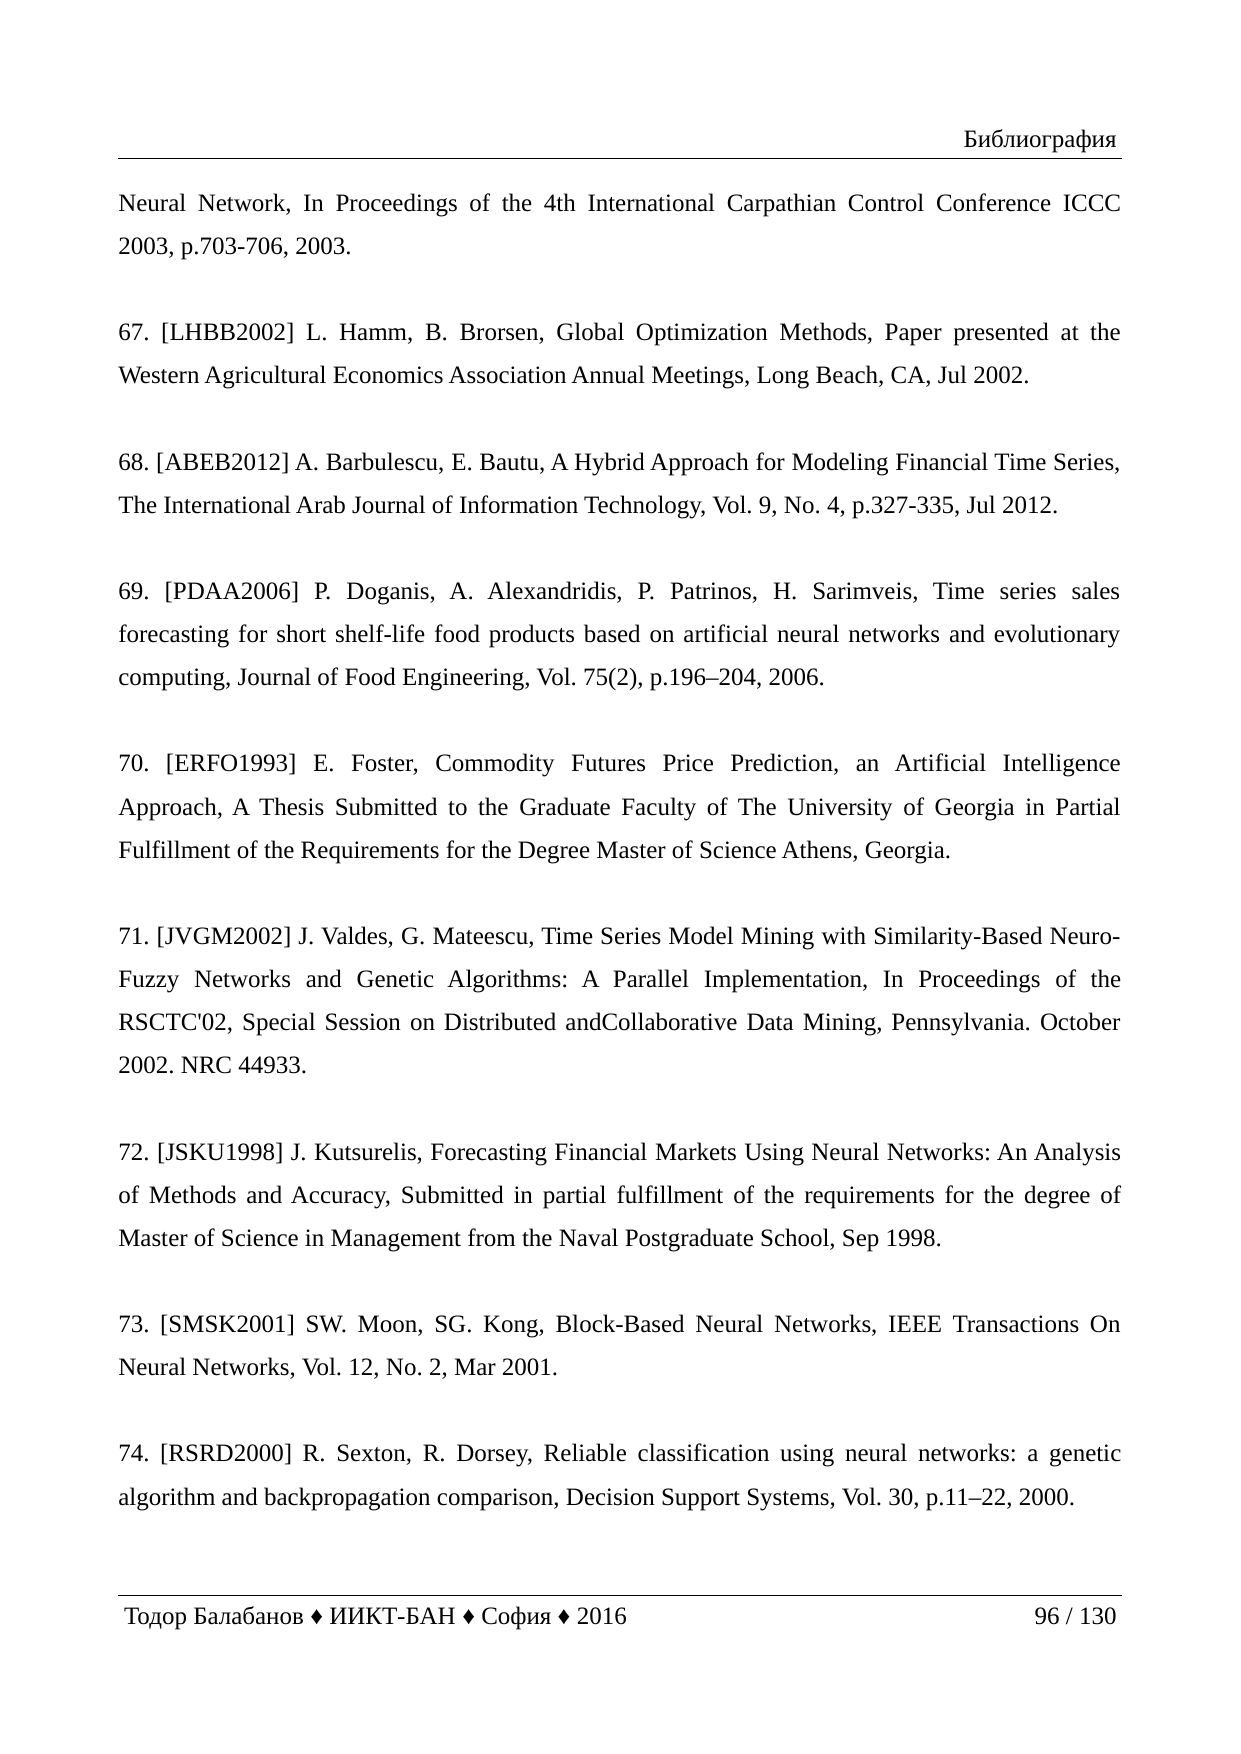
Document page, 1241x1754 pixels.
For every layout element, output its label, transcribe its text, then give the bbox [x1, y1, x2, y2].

text 68. [ABEB2012] A. Barbulescu, E. Bautu, A Hybrid Approach for Modeling Financial Time Series, The International Arab Journal of Information Technology, Vol. 9, No. 4, p.327-335, Jul 2012. [118, 447, 1122, 518]
text 73. [SMSK2001] SW. Moon, SG. Kong, Block-Based Neural Networks, IEEE Transactions On Neural Networks, Vol. 12, No. 2, Mar 2001. [118, 1309, 1122, 1381]
text 72. [JSKU1998] J. Kutsurelis, Forecasting Financial Markets Using Neural Networks: An Analysis of Methods and Accuracy, Submitted in partial fulfillment of the requirements for the degree of Master of Science in Management from the Naval Postgraduate School, Sep 1998. [118, 1137, 1122, 1252]
text 69. [PDAA2006] P. Doganis, A. Alexandridis, P. Patrinos, H. Sarimveis, Time series sales forecasting for short shelf-life food products based on artificial neural networks and evolutionary computing, Journal of Food Engineering, Vol. 75(2), p.196–204, 2006. [118, 576, 1122, 691]
text 74. [RSRD2000] R. Sexton, R. Dorsey, Reliable classification using neural networks: a genetic algorithm and backpropagation comparison, Decision Support Systems, Vol. 30, p.11–22, 2000. [118, 1438, 1122, 1510]
text 67. [LHBB2002] L. Hamm, B. Brorsen, Global Optimization Methods, Paper presented at the Western Agricultural Economics Association Annual Meetings, Long Beach, CA, Jul 2002. [118, 317, 1122, 389]
text Neural Network, In Proceedings of the 4th International Carpathian Control Conference ICCC 2003, p.703-706, 2003. [118, 188, 1122, 260]
text 71. [JVGM2002] J. Valdes, G. Mateescu, Time Series Model Mining with Similarity-Based Neuro-Fuzzy Networks and Genetic Algorithms: A Parallel Implementation, In Proceedings of the RSCTC'02, Special Session on Distributed andCollaborative Data Mining, Pennsylvania. October 2002. NRC 44933. [118, 921, 1122, 1079]
text 70. [ERFO1993] E. Foster, Commodity Futures Price Prediction, an Artificial Intelligence Approach, A Thesis Submitted to the Graduate Faculty of The University of Georgia in Partial Fulfillment of the Requirements for the Degree Master of Science Athens, Georgia. [118, 748, 1122, 863]
